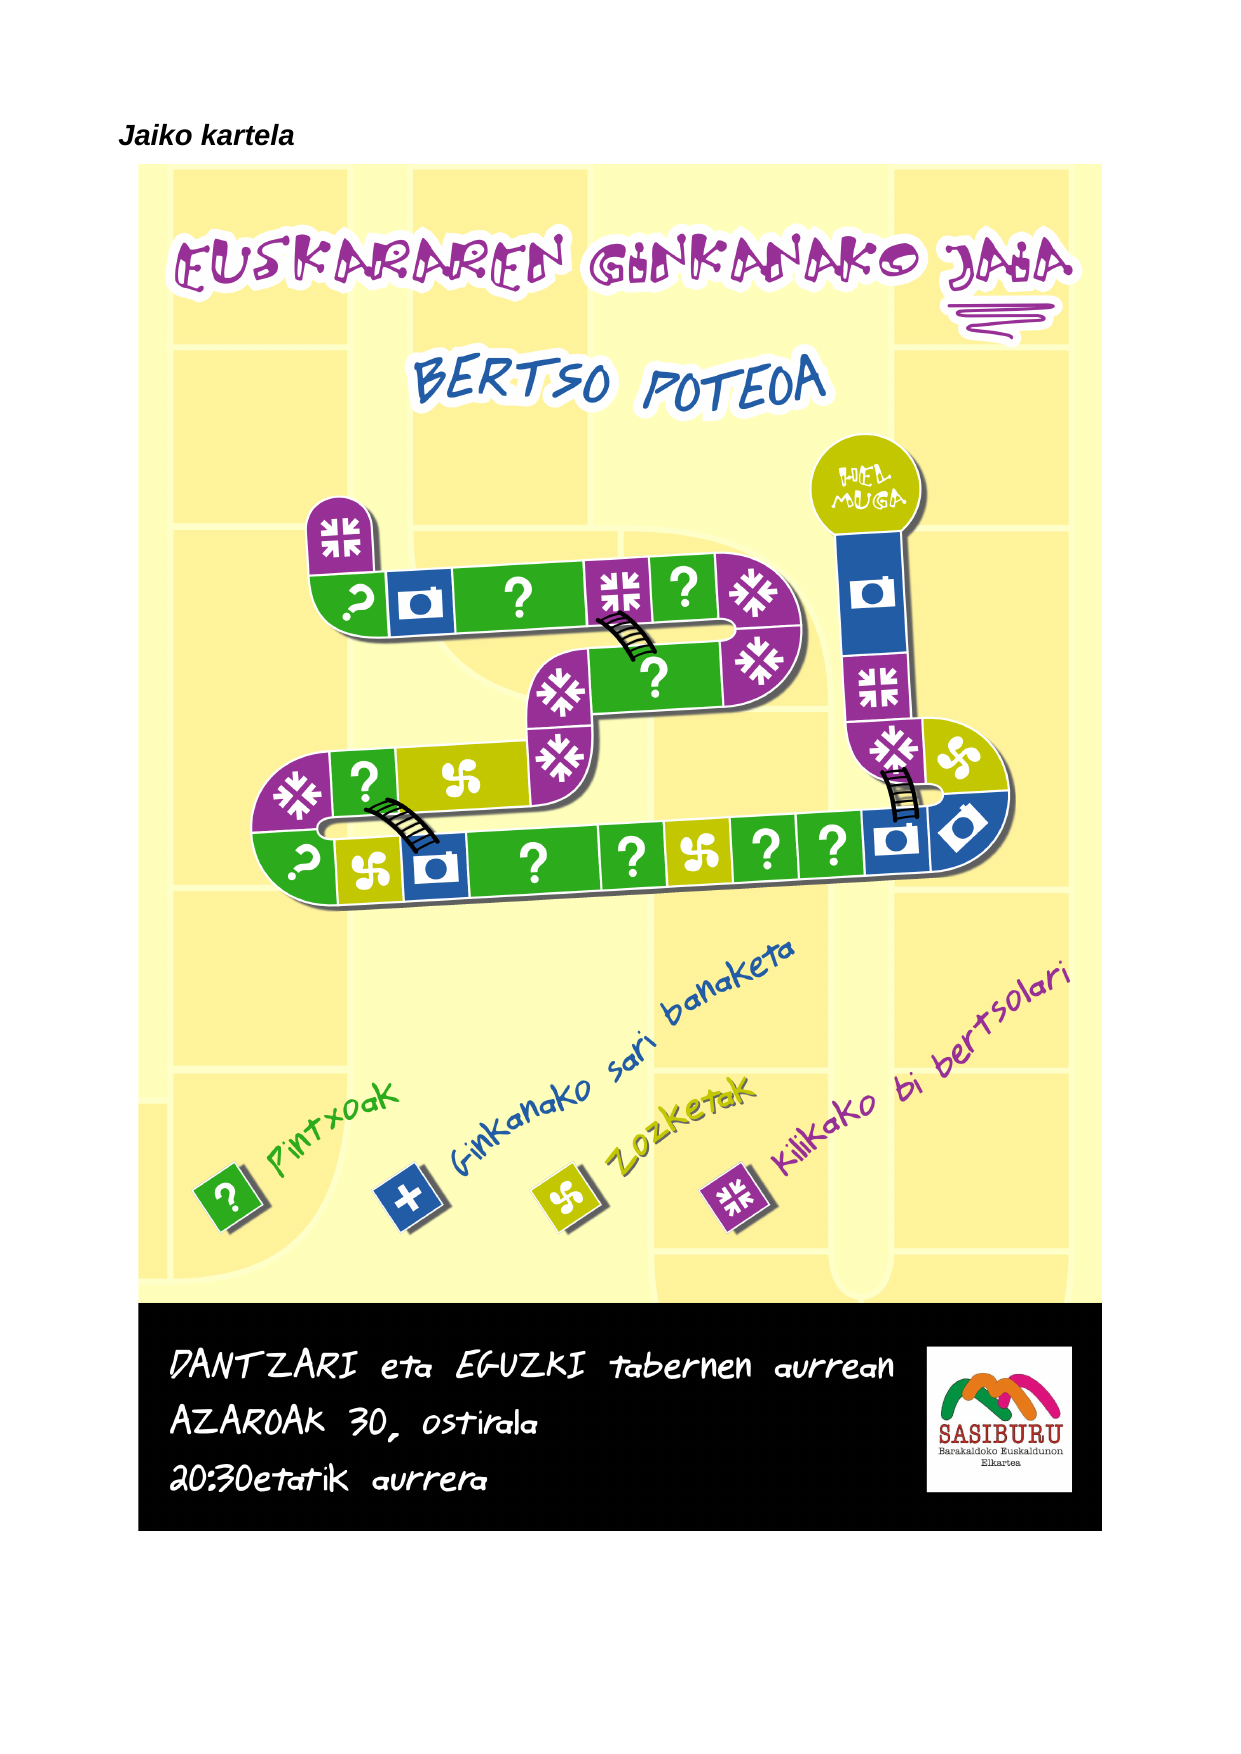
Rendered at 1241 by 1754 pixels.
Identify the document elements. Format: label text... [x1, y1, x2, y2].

subtitle Jaiko kartela [118, 118, 1122, 152]
picture [138, 164, 1102, 1531]
